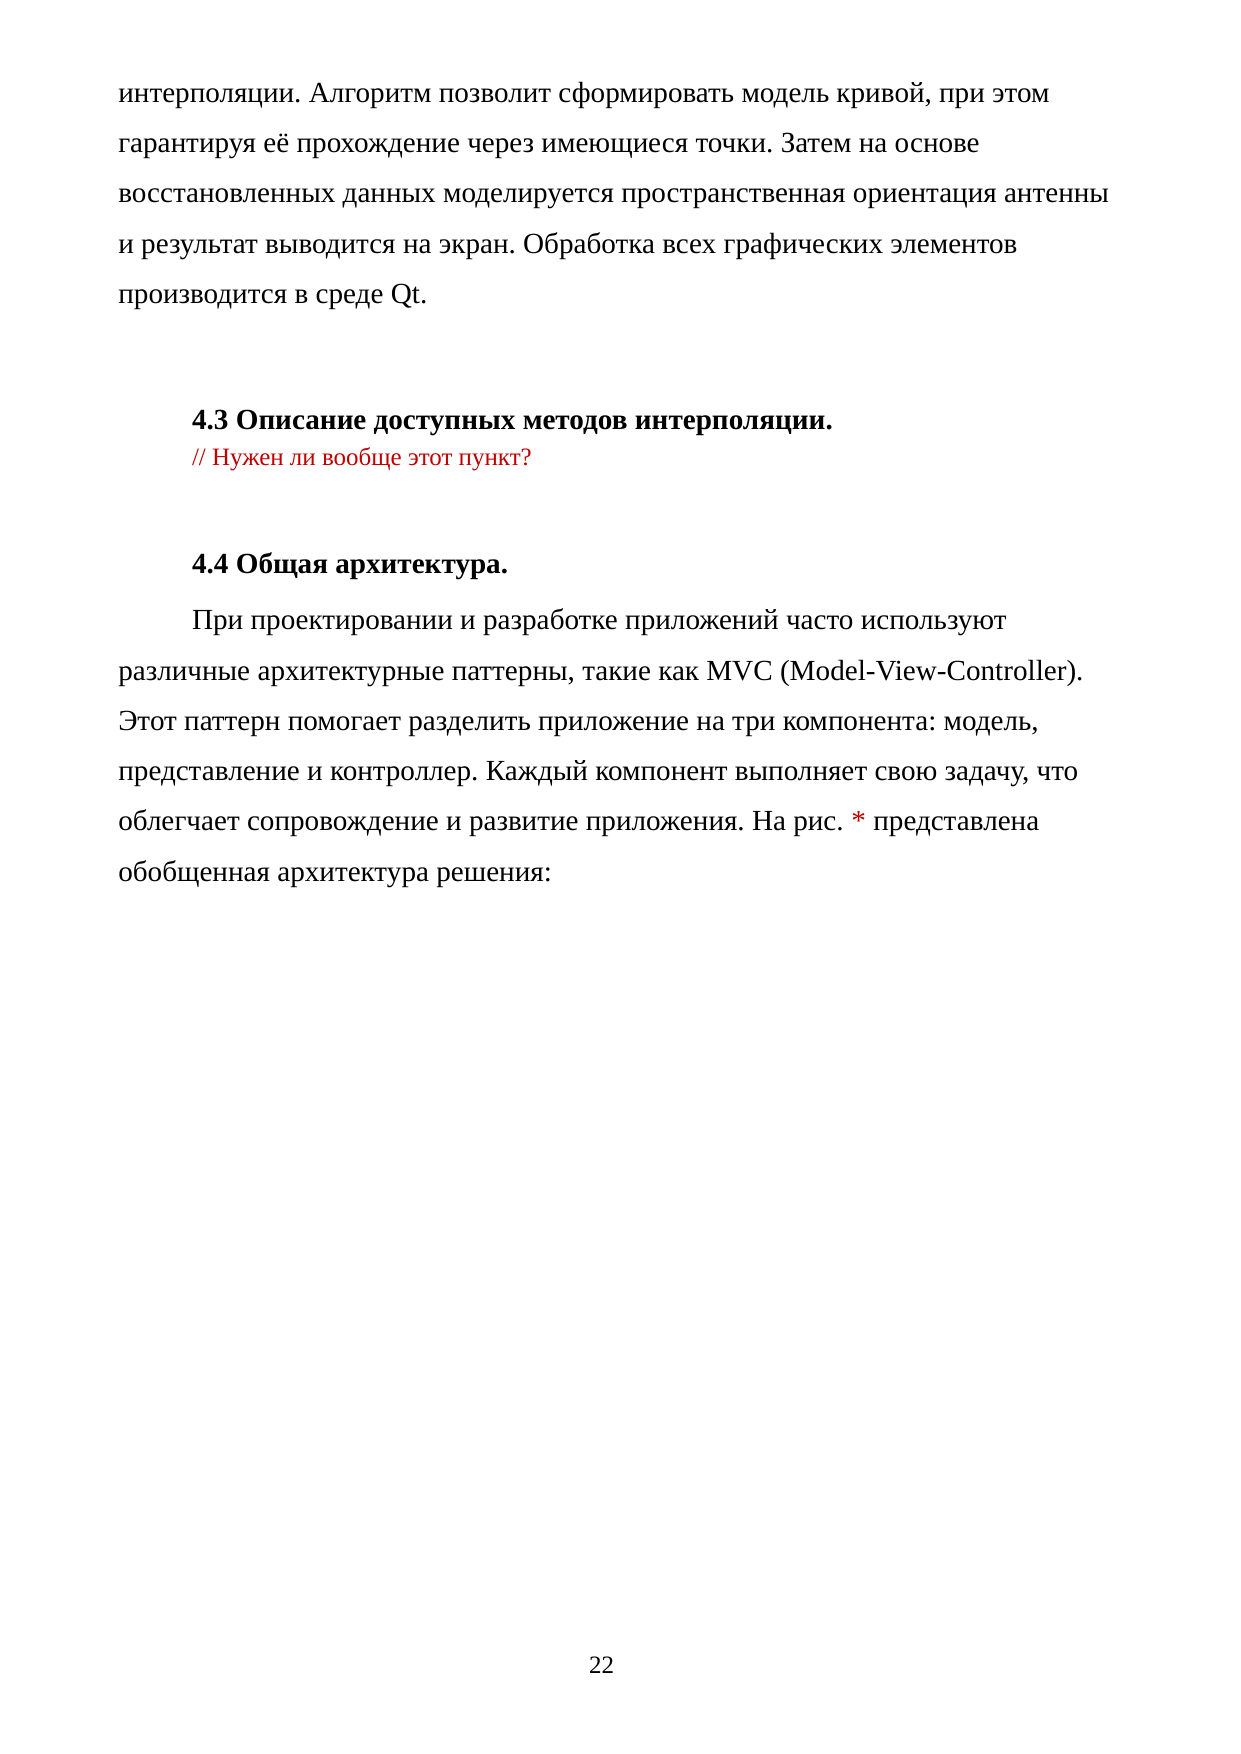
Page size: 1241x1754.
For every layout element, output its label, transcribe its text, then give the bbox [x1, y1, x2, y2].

text интерполяции. Алгоритм позволит сформировать модель кривой, при этом гарантируя её прохождение через имеющиеся точки. Затем на основе восстановленных данных моделируется пространственная ориентация антенны и результат выводится на экран. Обработка всех графических элементов производится в среде Qt. [118, 75, 1122, 310]
text // Нужен ли вообще этот пункт? [118, 442, 1122, 470]
subtitle 4.3 Описание доступных методов интерполяции. [118, 402, 1122, 435]
text 4.4 Общая архитектура. [118, 546, 1122, 579]
text При проектировании и разработке приложений часто используют различные архитектурные паттерны, такие как MVC (Model-View-Controller). Этот паттерн помогает разделить приложение на три компонента: модель, представление и контроллер. Каждый компонент выполняет свою задачу, что облегчает сопровождение и развитие приложения. На рис. * представлена обобщенная архитектура решения: [118, 602, 1122, 887]
